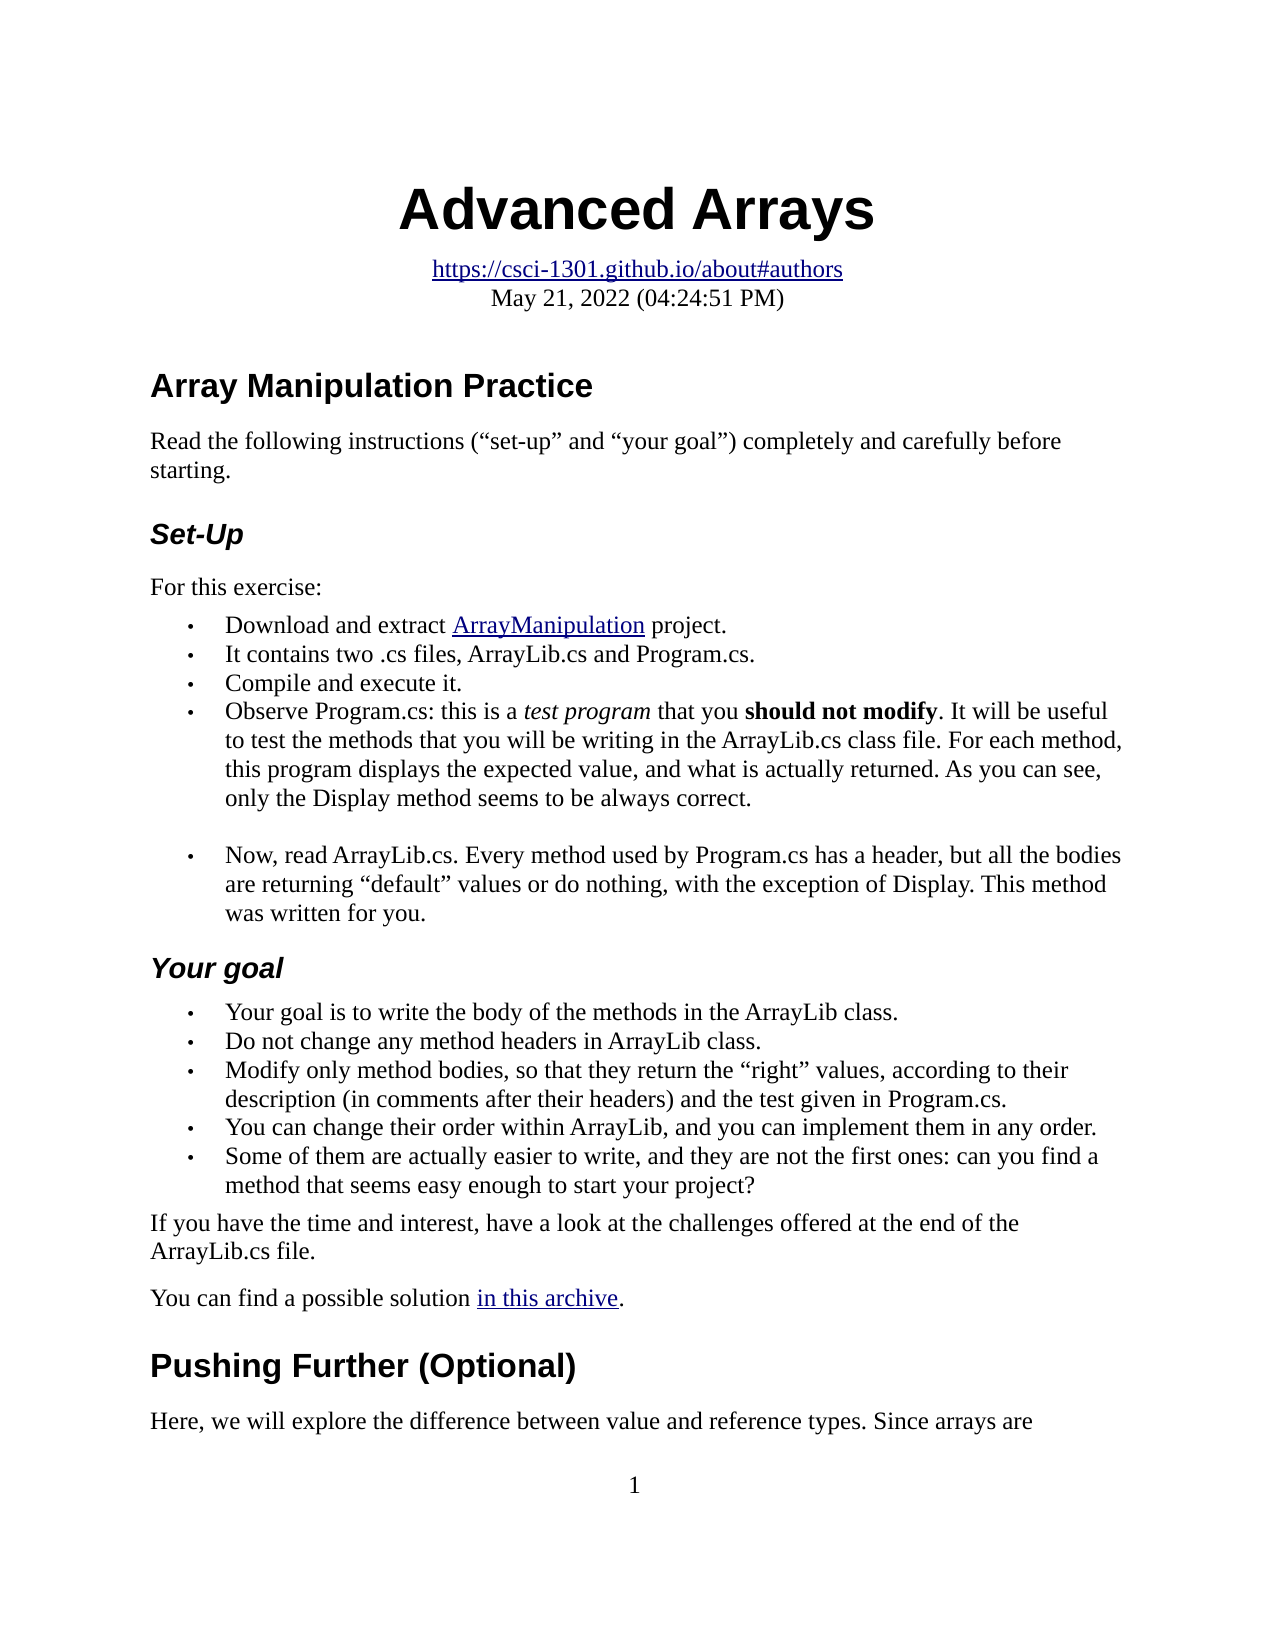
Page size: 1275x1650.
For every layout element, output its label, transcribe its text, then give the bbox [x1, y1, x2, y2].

list Now, read ArrayLib.cs. Every method used by Program.cs has a header, but all the bodies are returning “default” values or do nothing, with the exception of Display. This method was written for you. [187, 840, 1125, 926]
text If you have the time and interest, have a look at the challenges offered at the end of the ArrayLib.cs file. [150, 1208, 1125, 1265]
text https://csci-1301.github.io/about#authors [150, 254, 1125, 283]
list Observe Program.cs: this is a test program that you should not modify. It will be useful to test the methods that you will be writing in the ArrayLib.cs class file. For each method, this program displays the expected value, and what is actually returned. As you can see, only the Display method seems to be always correct. [187, 696, 1125, 840]
subtitle Pushing Further (Optional) [150, 1346, 1125, 1384]
list It contains two .cs files, ArrayLib.cs and Program.cs. [187, 639, 1125, 668]
subtitle Your goal [150, 951, 1125, 985]
text May 21, 2022 (04:24:51 PM) [150, 283, 1125, 312]
subtitle Array Manipulation Practice [150, 366, 1125, 404]
subtitle Set-Up [150, 517, 1125, 551]
list Some of them are actually easier to write, and they are not the first ones: can you find a method that seems easy enough to start your project? [187, 1141, 1125, 1199]
list You can change their order within ArrayLib, and you can implement them in any order. [187, 1112, 1125, 1141]
text For this exercise: [150, 572, 1125, 601]
list Modify only method bodies, so that they return the “right” values, according to their description (in comments after their headers) and the test given in Program.cs. [187, 1055, 1125, 1112]
list Your goal is to write the body of the methods in the ArrayLib class. [187, 997, 1125, 1026]
list Download and extract ArrayManipulation project. [187, 610, 1125, 639]
list Do not change any method headers in ArrayLib class. [187, 1026, 1125, 1055]
list Compile and execute it. [187, 668, 1125, 696]
text You can find a possible solution in this archive. [150, 1283, 1125, 1312]
text Read the following instructions (“set-up” and “your goal”) completely and carefully before starting. [150, 426, 1125, 483]
text Here, we will explore the difference between value and reference types. Since arrays are [150, 1406, 1125, 1434]
title Advanced Arrays [150, 175, 1125, 242]
